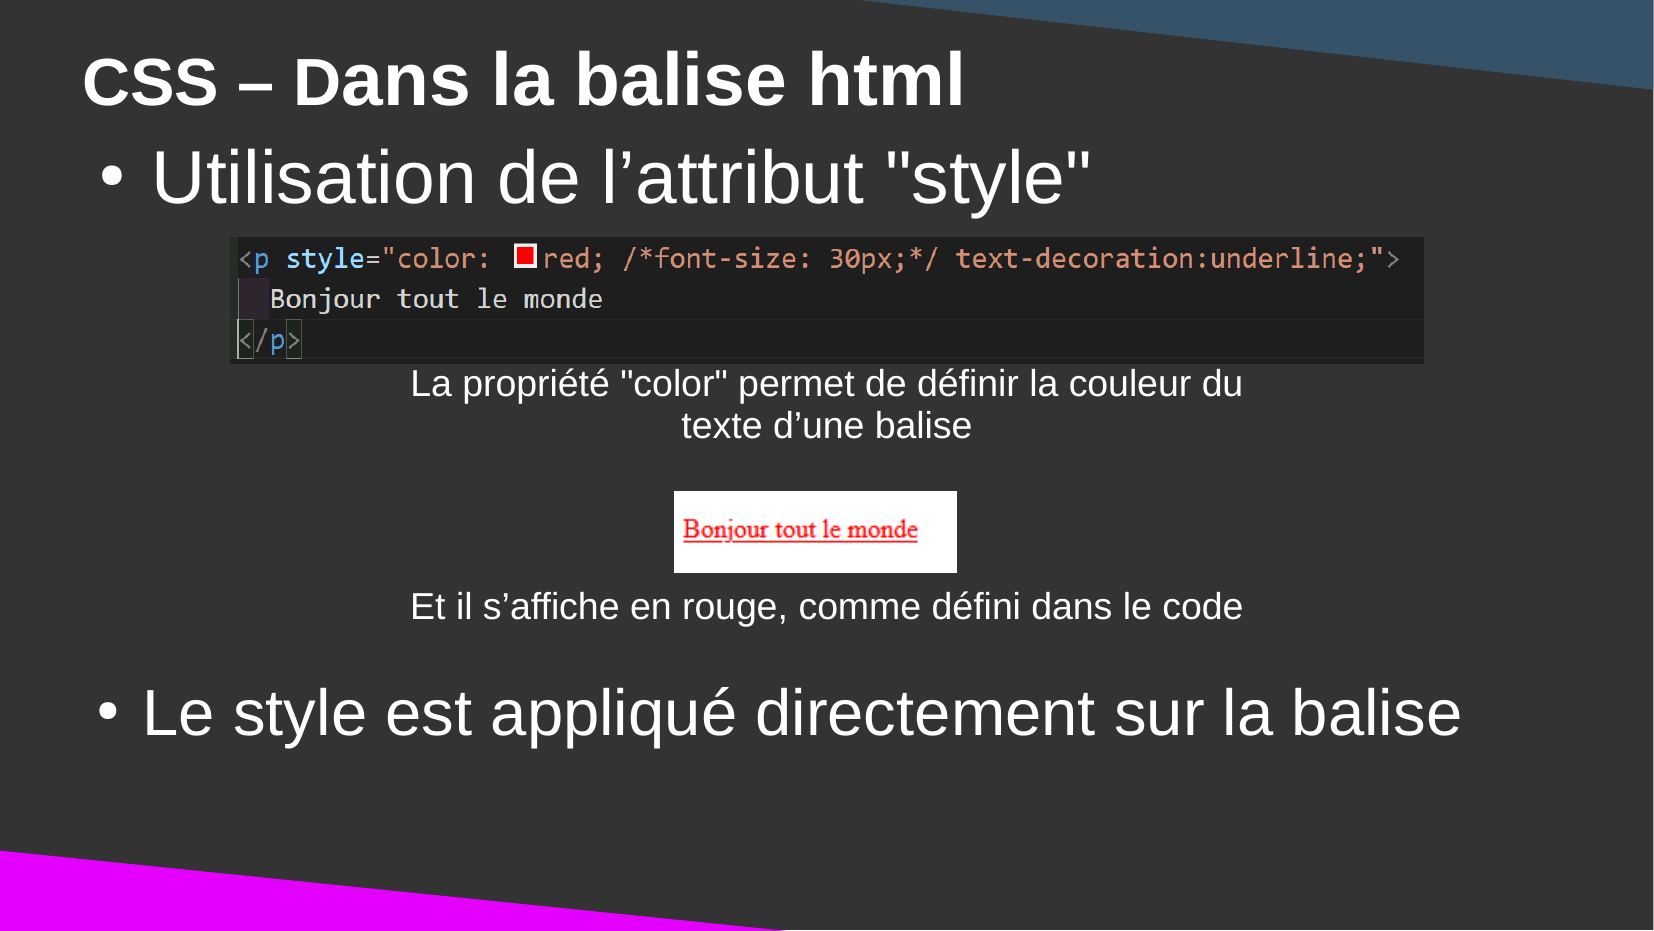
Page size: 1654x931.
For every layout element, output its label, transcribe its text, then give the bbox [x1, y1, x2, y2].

picture [230, 237, 1424, 364]
list Utilisation de l’attribut "style" [80, 135, 1605, 225]
text_box [858, 0, 1654, 90]
picture [674, 491, 957, 573]
title CSS – Dans la balise html [82, 37, 1571, 132]
list Le style est appliqué directement sur la balise [80, 676, 1605, 766]
text_box La propriété "color" permet de définir la couleur du texte d’une balise [389, 364, 1265, 454]
text_box Et il s’affiche en rouge, comme défini dans le code [389, 578, 1265, 653]
text_box [0, 850, 788, 931]
